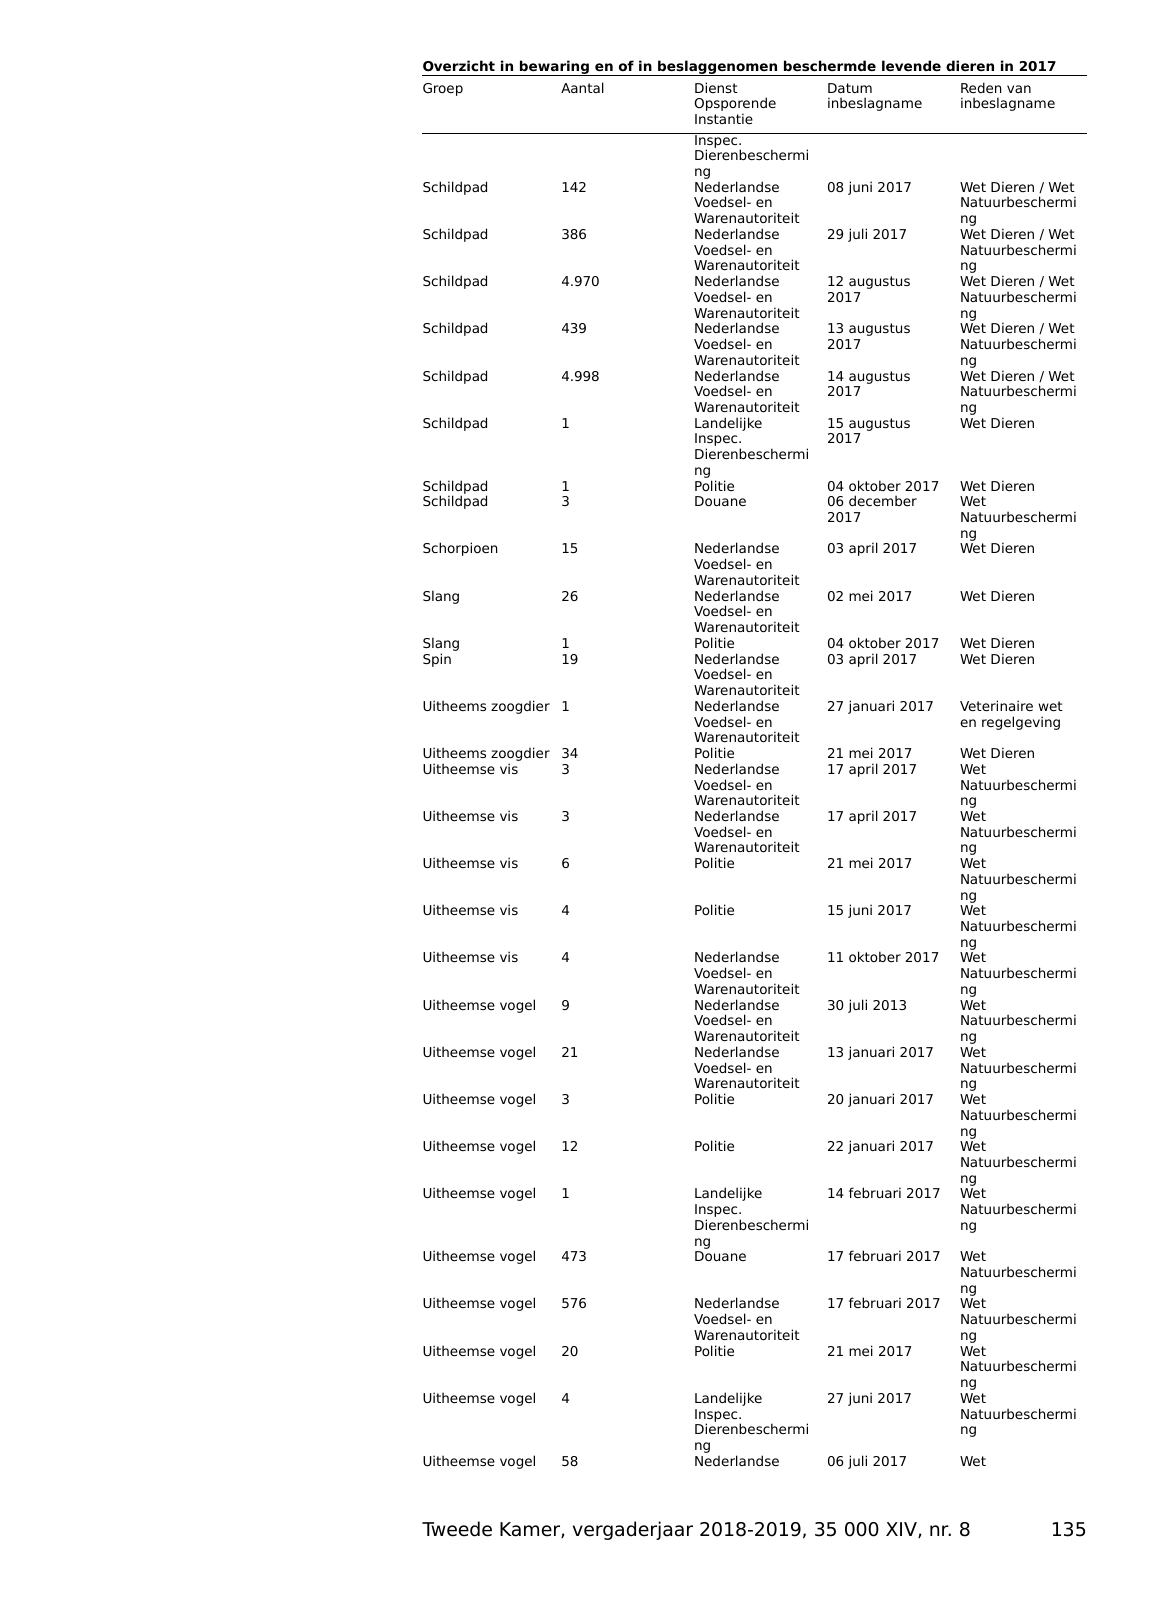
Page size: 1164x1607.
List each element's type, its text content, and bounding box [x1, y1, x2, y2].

table_cell Politie [688, 1344, 821, 1391]
table_cell 02 mei 2017 [821, 589, 954, 636]
table_cell 386 [555, 227, 688, 274]
table_cell 1 [555, 636, 688, 651]
table_cell 30 juli 2013 [821, 998, 954, 1045]
table_cell 9 [555, 998, 688, 1045]
table_cell 6 [555, 856, 688, 903]
table_cell 17 februari 2017 [821, 1249, 954, 1296]
table_cell Uitheems zoogdier [422, 699, 555, 746]
table_cell 08 juni 2017 [821, 180, 954, 227]
table_cell Nederlandse Voedsel- en Warenautoriteit [688, 180, 821, 227]
table_cell Uitheemse vogel [422, 1092, 555, 1139]
table_cell 27 juni 2017 [821, 1391, 954, 1454]
table_cell Spin [422, 651, 555, 699]
table_cell Uitheemse vis [422, 903, 555, 950]
table_cell 19 [555, 651, 688, 699]
table_cell Wet Natuurbescherming [954, 1391, 1087, 1454]
table_cell Schorpioen [422, 541, 555, 588]
table_cell 1 [555, 1186, 688, 1249]
table_cell 576 [555, 1296, 688, 1343]
table_cell 4.998 [555, 368, 688, 416]
table_cell 03 april 2017 [821, 541, 954, 588]
table_cell 4 [555, 903, 688, 950]
table_cell 17 februari 2017 [821, 1296, 954, 1343]
table_cell 142 [555, 180, 688, 227]
table_cell 27 januari 2017 [821, 699, 954, 746]
table_cell Nederlandse Voedsel- en Warenautoriteit [688, 321, 821, 368]
table_header Overzicht in bewaring en of in beslaggenomen beschermde levende dieren in 2017 [422, 59, 1087, 75]
table_cell Nederlandse Voedsel- en Warenautoriteit [688, 998, 821, 1045]
table_cell 439 [555, 321, 688, 368]
table_cell Uitheems zoogdier [422, 746, 555, 762]
table_cell Politie [688, 1092, 821, 1139]
table_cell Wet Natuurbescherming [954, 856, 1087, 903]
table_cell 3 [555, 1092, 688, 1139]
table_cell Wet Dieren [954, 541, 1087, 588]
table_cell [555, 134, 688, 179]
table_cell Politie [688, 479, 821, 494]
table_cell 15 [555, 541, 688, 588]
table_cell Uitheemse vis [422, 950, 555, 997]
table_cell 4 [555, 950, 688, 997]
table_cell 21 [555, 1045, 688, 1092]
table_cell Politie [688, 856, 821, 903]
table_cell Wet Natuurbescherming [954, 903, 1087, 950]
table_cell 06 juli 2017 [821, 1454, 954, 1469]
table_cell 04 oktober 2017 [821, 479, 954, 494]
table_cell Landelijke Inspec. Dierenbescherming [688, 1186, 821, 1249]
table_cell 3 [555, 762, 688, 809]
table_cell Nederlandse Voedsel- en Warenautoriteit [688, 699, 821, 746]
table_cell Schildpad [422, 479, 555, 494]
table_cell 06 december 2017 [821, 494, 954, 541]
table_cell Uitheemse vis [422, 762, 555, 809]
table_cell Wet [954, 1454, 1087, 1469]
table_cell Uitheemse vogel [422, 1344, 555, 1391]
table_cell 12 [555, 1139, 688, 1186]
table_cell Uitheemse vogel [422, 998, 555, 1045]
table_cell Schildpad [422, 494, 555, 541]
table_cell 21 mei 2017 [821, 746, 954, 762]
table_cell Schildpad [422, 274, 555, 321]
table_cell Groep [422, 76, 555, 132]
table_cell Uitheemse vogel [422, 1391, 555, 1454]
table_cell Douane [688, 1249, 821, 1296]
table_cell [821, 134, 954, 179]
table_cell Veterinaire wet en regelgeving [954, 699, 1087, 746]
table_cell Wet Natuurbescherming [954, 1186, 1087, 1249]
table_cell Nederlandse Voedsel- en Warenautoriteit [688, 950, 821, 997]
table_cell 29 juli 2017 [821, 227, 954, 274]
table_cell Wet Dieren / Wet Natuurbescherming [954, 180, 1087, 227]
table_cell Uitheemse vogel [422, 1045, 555, 1092]
table_cell 1 [555, 479, 688, 494]
table_cell 473 [555, 1249, 688, 1296]
table_cell Nederlandse Voedsel- en Warenautoriteit [688, 1045, 821, 1092]
table_cell 14 augustus 2017 [821, 368, 954, 416]
table_cell 12 augustus 2017 [821, 274, 954, 321]
table_cell Douane [688, 494, 821, 541]
table_cell Nederlandse Voedsel- en Warenautoriteit [688, 809, 821, 856]
table_cell Inspec. Dierenbescherming [688, 134, 821, 179]
table_cell Wet Natuurbescherming [954, 1249, 1087, 1296]
table_cell Schildpad [422, 227, 555, 274]
table_cell Wet Natuurbescherming [954, 1139, 1087, 1186]
table_cell 1 [555, 416, 688, 478]
table_cell Wet Dieren / Wet Natuurbescherming [954, 227, 1087, 274]
table_cell Nederlandse Voedsel- en Warenautoriteit [688, 274, 821, 321]
table_cell 11 oktober 2017 [821, 950, 954, 997]
table_cell Uitheemse vogel [422, 1249, 555, 1296]
table_cell Politie [688, 903, 821, 950]
table_cell Wet Natuurbescherming [954, 494, 1087, 541]
table_cell Wet Natuurbescherming [954, 1045, 1087, 1092]
table_cell Slang [422, 636, 555, 651]
table_cell Schildpad [422, 416, 555, 478]
table_cell Wet Dieren [954, 589, 1087, 636]
table_cell 3 [555, 809, 688, 856]
table_cell Nederlandse [688, 1454, 821, 1469]
table_cell Nederlandse Voedsel- en Warenautoriteit [688, 227, 821, 274]
table_cell Dienst Opsporende Instantie [688, 76, 821, 132]
table_cell [422, 134, 555, 179]
table_cell Politie [688, 746, 821, 762]
table_cell 58 [555, 1454, 688, 1469]
table_cell Datum inbeslagname [821, 76, 954, 132]
table_cell Schildpad [422, 180, 555, 227]
table_cell Slang [422, 589, 555, 636]
table_cell 20 januari 2017 [821, 1092, 954, 1139]
table_cell 21 mei 2017 [821, 1344, 954, 1391]
table_cell 14 februari 2017 [821, 1186, 954, 1249]
table_cell 17 april 2017 [821, 762, 954, 809]
table_cell 03 april 2017 [821, 651, 954, 699]
table_cell 22 januari 2017 [821, 1139, 954, 1186]
table_cell Nederlandse Voedsel- en Warenautoriteit [688, 1296, 821, 1343]
table_cell Nederlandse Voedsel- en Warenautoriteit [688, 368, 821, 416]
table_cell Reden van inbeslagname [954, 76, 1087, 132]
table_cell Uitheemse vogel [422, 1186, 555, 1249]
table_cell Nederlandse Voedsel- en Warenautoriteit [688, 651, 821, 699]
table_cell Wet Natuurbescherming [954, 1092, 1087, 1139]
table_cell Wet Natuurbescherming [954, 998, 1087, 1045]
table_cell Wet Dieren / Wet Natuurbescherming [954, 274, 1087, 321]
table_cell Aantal [555, 76, 688, 132]
table_cell Wet Dieren [954, 636, 1087, 651]
table_cell Wet Natuurbescherming [954, 1344, 1087, 1391]
table_cell 4 [555, 1391, 688, 1454]
table_cell Schildpad [422, 368, 555, 416]
table_cell Wet Dieren [954, 651, 1087, 699]
table_cell Wet Dieren / Wet Natuurbescherming [954, 321, 1087, 368]
table_cell Politie [688, 636, 821, 651]
table_cell Wet Dieren / Wet Natuurbescherming [954, 368, 1087, 416]
table_cell 4.970 [555, 274, 688, 321]
table_cell 34 [555, 746, 688, 762]
table_cell 13 januari 2017 [821, 1045, 954, 1092]
table_cell Landelijke Inspec. Dierenbescherming [688, 1391, 821, 1454]
table_cell Wet Dieren [954, 416, 1087, 478]
table_cell Wet Natuurbescherming [954, 1296, 1087, 1343]
table_cell [954, 134, 1087, 179]
table_cell Uitheemse vogel [422, 1454, 555, 1469]
table_cell 15 juni 2017 [821, 903, 954, 950]
table_cell Uitheemse vogel [422, 1296, 555, 1343]
table_cell 15 augustus 2017 [821, 416, 954, 478]
table_cell Wet Dieren [954, 479, 1087, 494]
table_cell Uitheemse vis [422, 856, 555, 903]
table_cell Politie [688, 1139, 821, 1186]
table_cell Nederlandse Voedsel- en Warenautoriteit [688, 541, 821, 588]
table_cell Nederlandse Voedsel- en Warenautoriteit [688, 762, 821, 809]
table_cell Wet Natuurbescherming [954, 809, 1087, 856]
table_cell 04 oktober 2017 [821, 636, 954, 651]
table_cell Uitheemse vogel [422, 1139, 555, 1186]
table_cell Wet Dieren [954, 746, 1087, 762]
table_cell 20 [555, 1344, 688, 1391]
table_cell 21 mei 2017 [821, 856, 954, 903]
table_cell Landelijke Inspec. Dierenbescherming [688, 416, 821, 478]
table_cell Schildpad [422, 321, 555, 368]
table_cell 1 [555, 699, 688, 746]
table_cell 26 [555, 589, 688, 636]
table_cell 17 april 2017 [821, 809, 954, 856]
table_cell Uitheemse vis [422, 809, 555, 856]
table_cell Wet Natuurbescherming [954, 950, 1087, 997]
table_cell Wet Natuurbescherming [954, 762, 1087, 809]
table_cell 13 augustus 2017 [821, 321, 954, 368]
table_cell Nederlandse Voedsel- en Warenautoriteit [688, 589, 821, 636]
table_cell 3 [555, 494, 688, 541]
